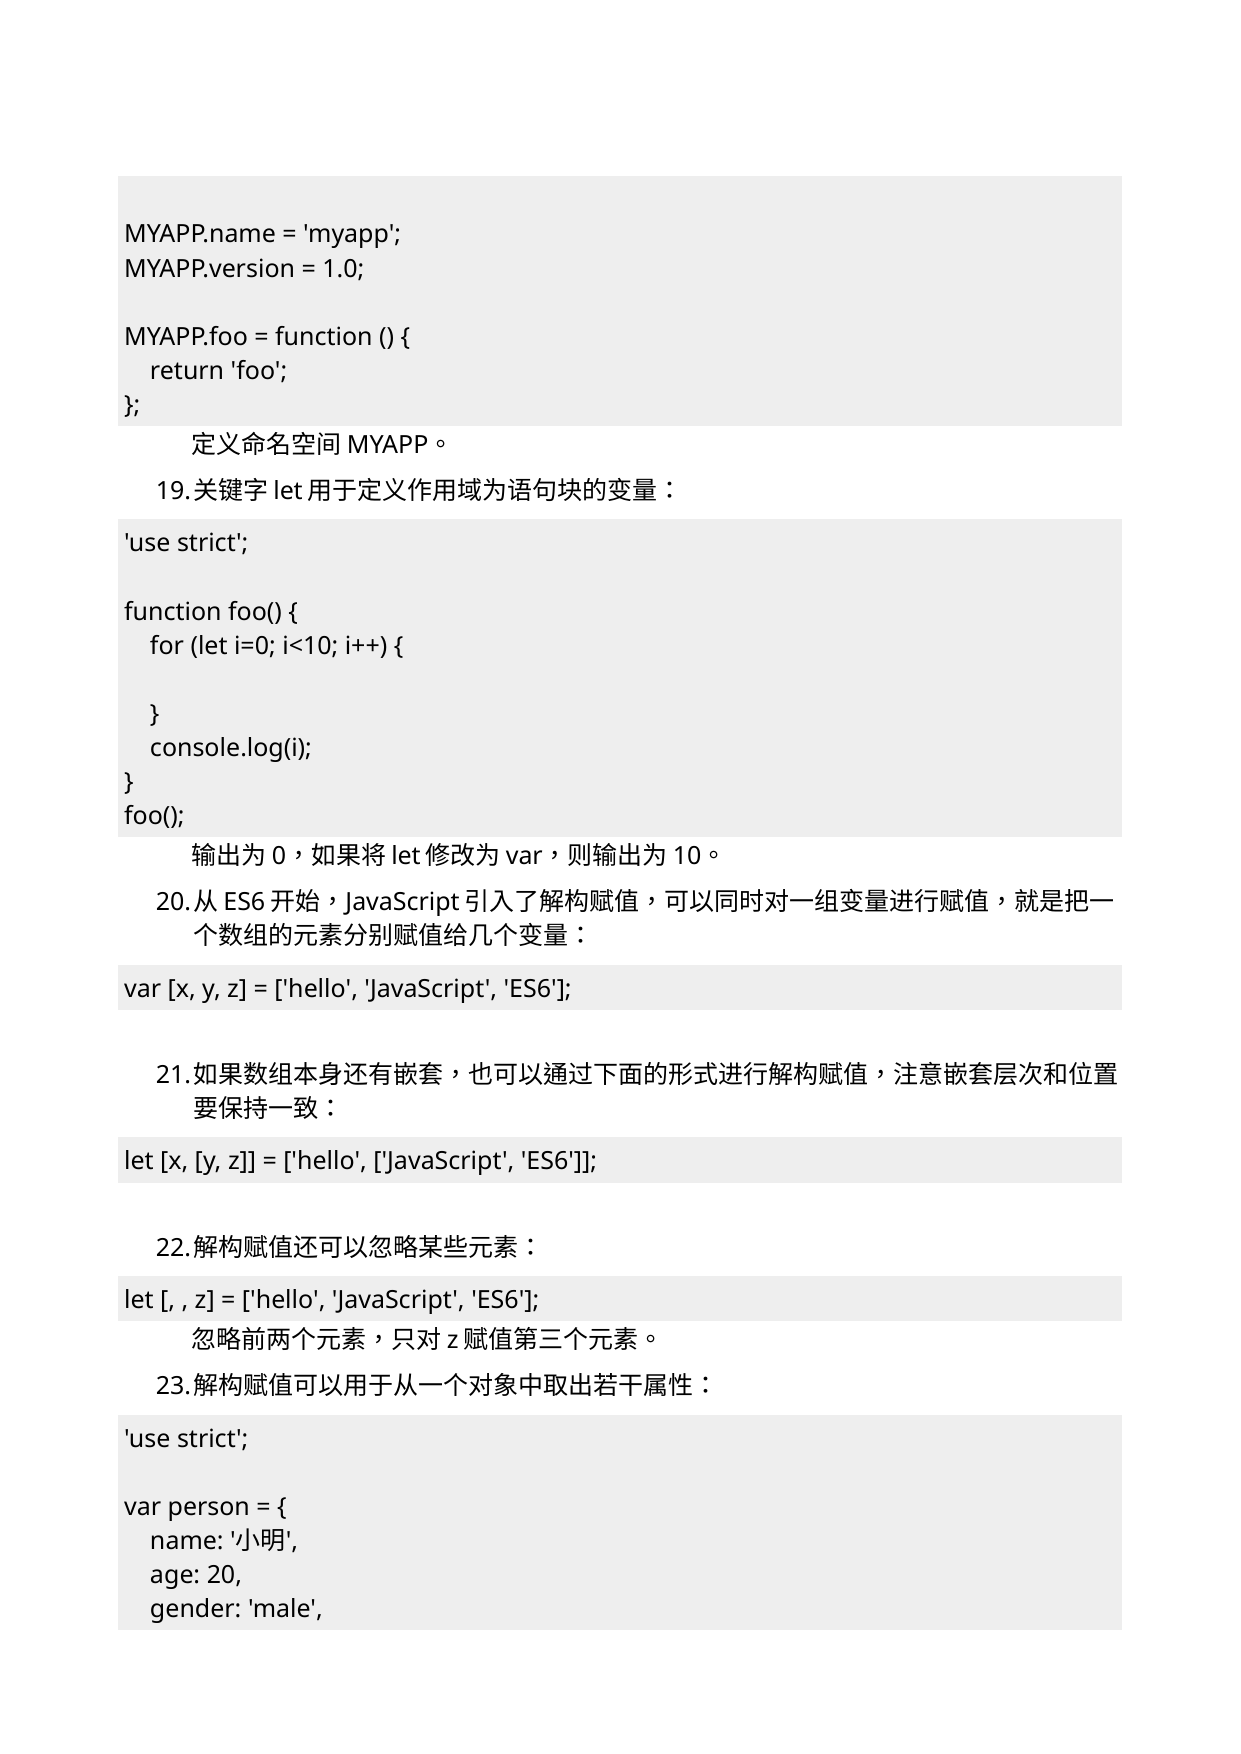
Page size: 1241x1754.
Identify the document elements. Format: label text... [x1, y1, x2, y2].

list 关键字let用于定义作用域为语句块的变量： [156, 473, 1122, 507]
list 从ES6开始，JavaScript引入了解构赋值，可以同时对一组变量进行赋值，就是把一个数组的元素分别赋值给几个变量： [156, 884, 1122, 952]
list 解构赋值还可以忽略某些元素： [156, 1229, 1122, 1263]
text 忽略前两个元素，只对z赋值第三个元素。 [118, 1321, 1122, 1356]
list 如果数组本身还有嵌套，也可以通过下面的形式进行解构赋值，注意嵌套层次和位置要保持一致： [156, 1057, 1122, 1125]
table_header let [x, [y, z]] = ['hello', ['JavaScript', 'ES6']]; [118, 1137, 1122, 1183]
table_header 'use strict'; function foo() { for (let i=0; i<10; i++) { } console.log(i); } foo(); [118, 519, 1122, 837]
table_header var [x, y, z] = ['hello', 'JavaScript', 'ES6']; [118, 965, 1122, 1010]
table_header MYAPP.name = 'myapp'; MYAPP.version = 1.0; MYAPP.foo = function () { return 'foo'; }; [118, 176, 1122, 426]
table_header 'use strict'; var person = { name: '小明', age: 20, gender: 'male', [118, 1415, 1122, 1630]
table_header let [, , z] = ['hello', 'JavaScript', 'ES6']; [118, 1276, 1122, 1321]
text 定义命名空间MYAPP。 [118, 426, 1122, 460]
list 解构赋值可以用于从一个对象中取出若干属性： [156, 1368, 1122, 1402]
text 输出为0，如果将let修改为var，则输出为10。 [118, 837, 1122, 871]
